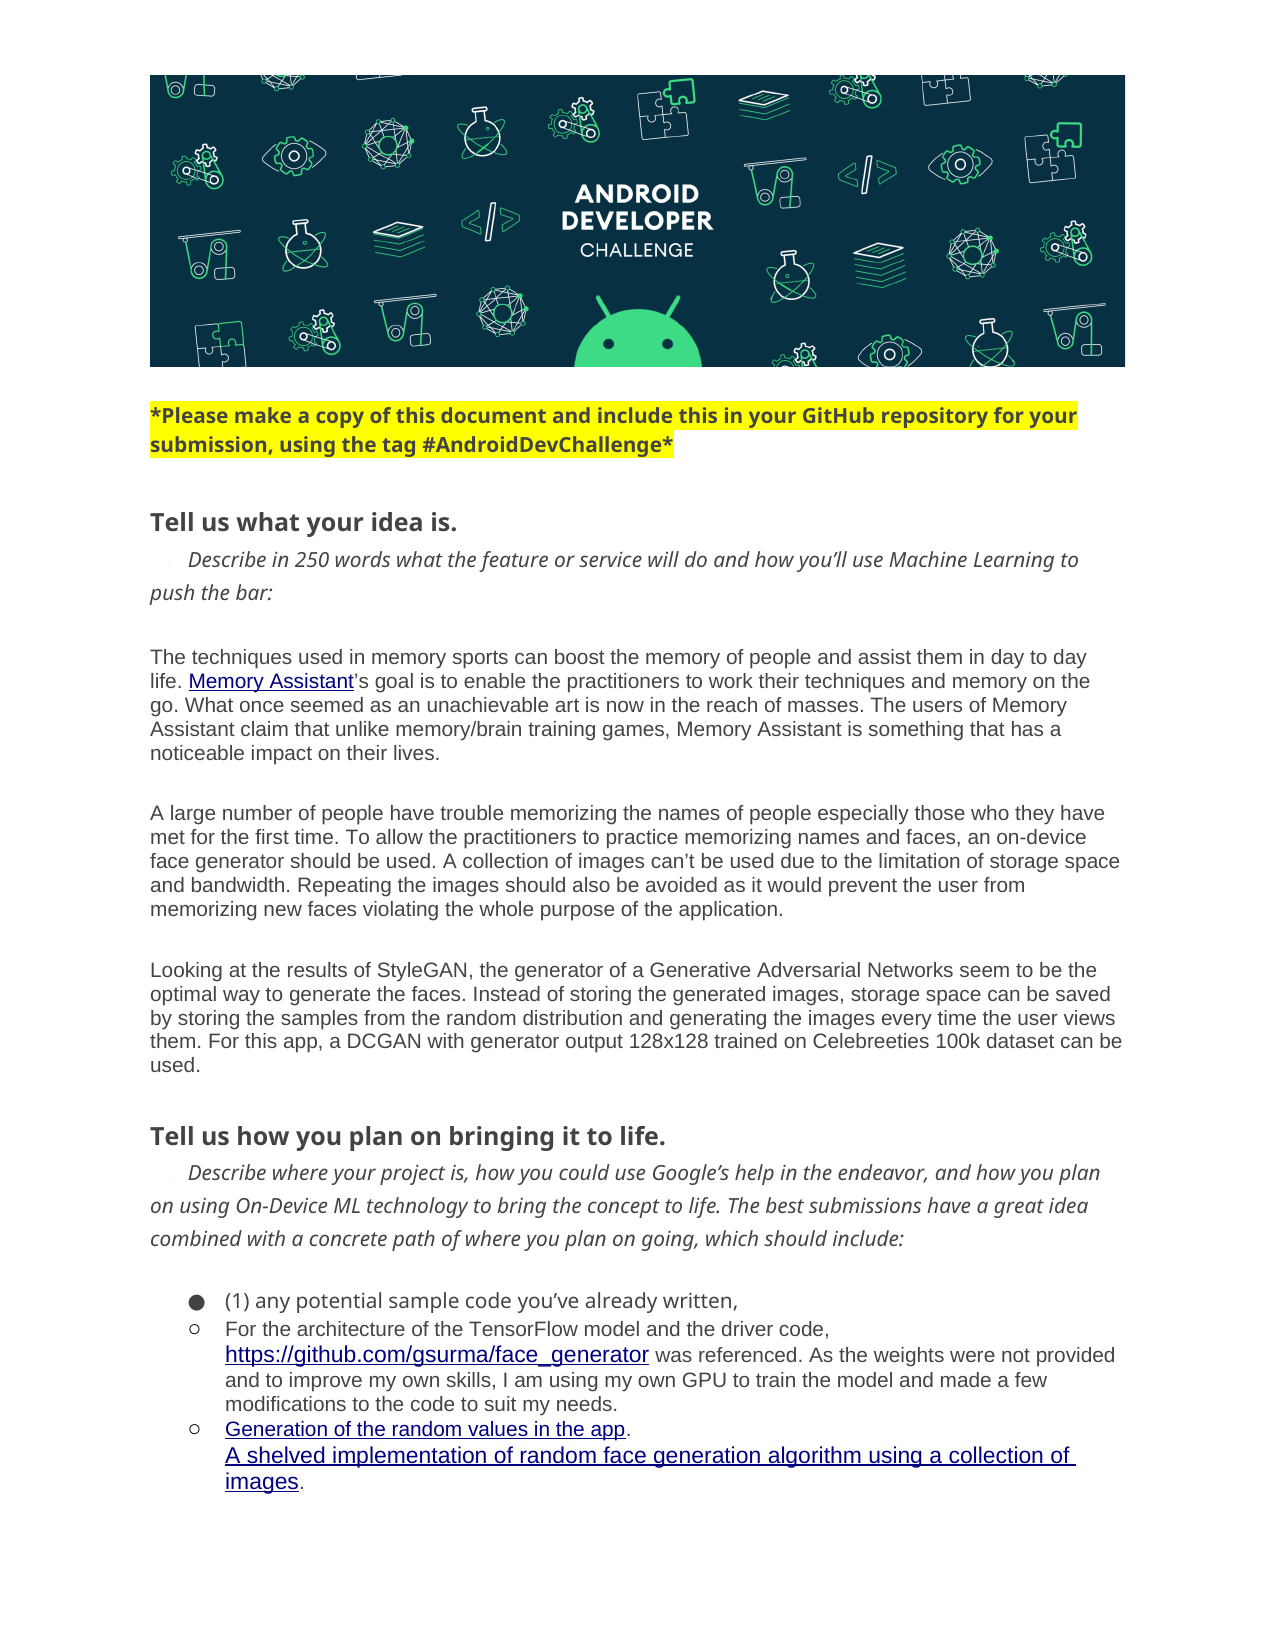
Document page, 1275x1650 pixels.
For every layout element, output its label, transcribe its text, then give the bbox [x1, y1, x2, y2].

list Generation of the random values in the app. A shelved implementation of random face generation algorithm using a collection of images. [187, 1415, 1125, 1494]
text The techniques used in memory sports can boost the memory of people and assist them in day to day life. Memory Assistant’s goal is to enable the practitioners to work their techniques and memory on the go. What once seemed as an unachievable art is now in the reach of masses. The users of Memory Assistant claim that unlike memory/brain training games, Memory Assistant is something that has a noticeable impact on their lives. [150, 645, 1125, 765]
text *Please make a copy of this document and include this in your GitHub repository for your submission, using the tag #AndroidDevChallenge* [150, 401, 1125, 458]
list (1) any potential sample code you’ve already written, [187, 1286, 1125, 1315]
text Tell us what your idea is. [150, 505, 1125, 539]
picture [150, 75, 1125, 367]
text A large number of people have trouble memorizing the names of people especially those who they have met for the first time. To allow the practitioners to practice memorizing names and faces, an on-device face generator should be used. A collection of images can’t be used due to the limitation of storage space and bandwidth. Repeating the images should also be avoided as it would prevent the user from memorizing new faces violating the whole purpose of the application. [150, 801, 1125, 921]
list For the architecture of the TensorFlow model and the driver code, https://github.com/gsurma/face_generator was referenced. As the weights were not provided and to improve my own skills, I am using my own GPU to train the model and made a few modifications to the code to suit my needs. [187, 1315, 1125, 1415]
text Describe where your project is, how you could use Google’s help in the endeavor, and how you plan on using On-Device ML technology to bring the concept to life. The best submissions have a great idea combined with a concrete path of where you plan on going, which should include: [150, 1158, 1125, 1282]
text Tell us how you plan on bringing it to life. [150, 1118, 1125, 1152]
text Describe in 250 words what the feature or service will do and how you’ll use Machine Learning to push the bar: [150, 545, 1125, 606]
text Looking at the results of StyleGAN, the generator of a Generative Adversarial Networks seem to be the optimal way to generate the faces. Instead of storing the generated images, storage space can be saved by storing the samples from the random distribution and generating the images every time the user views them. For this app, a DCGAN with generator output 128x128 trained on Celebreeties 100k dataset can be used. [150, 957, 1125, 1077]
